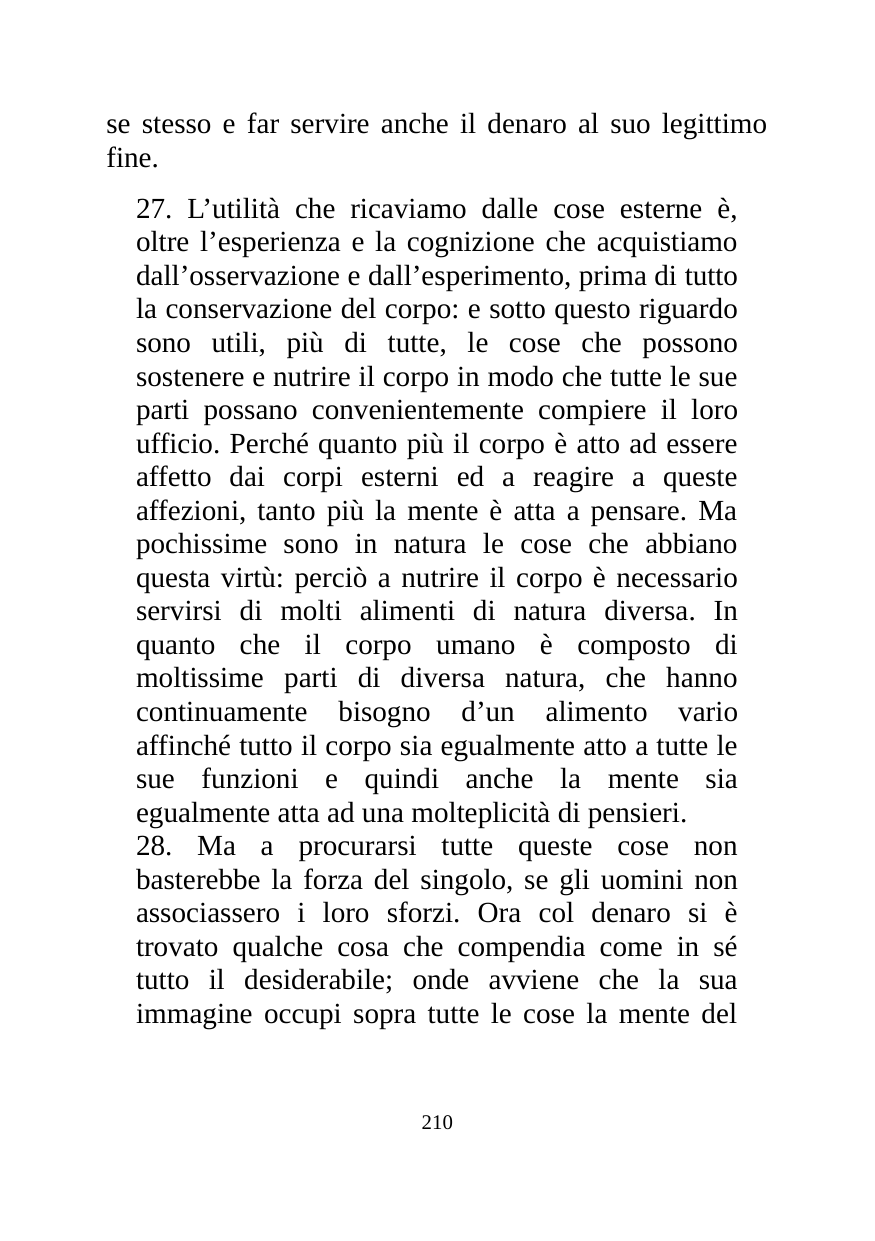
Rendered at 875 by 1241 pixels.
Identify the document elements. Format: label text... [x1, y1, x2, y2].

text se stesso e far servire anche il denaro al suo legittimo fine. [106, 106, 768, 173]
text 27. L’utilità che ricaviamo dalle cose esterne è, oltre l’esperienza e la cognizione che acquistiamo dall’osservazione e dall’esperimento, prima di tutto la conservazione del corpo: e sotto questo riguardo sono utili, più di tutte, le cose che possono sostenere e nutrire il corpo in modo che tutte le sue parti possano convenientemente compiere il loro ufficio. Perché quanto più il corpo è atto ad essere affetto dai corpi esterni ed a reagire a queste affezioni, tanto più la mente è atta a pensare. Ma pochissime sono in natura le cose che abbiano questa virtù: perciò a nutrire il corpo è necessario servirsi di molti alimenti di natura diversa. In quanto che il corpo umano è composto di moltissime parti di diversa natura, che hanno continuamente bisogno d’un alimento vario affinché tutto il corpo sia egualmente atto a tutte le sue funzioni e quindi anche la mente sia egualmente atta ad una molteplicità di pensieri. [136, 191, 738, 828]
text 28. Ma a procurarsi tutte queste cose non basterebbe la forza del singolo, se gli uomini non associassero i loro sforzi. Ora col denaro si è trovato qualche cosa che compendia come in sé tutto il desiderabile; onde avviene che la sua immagine occupi sopra tutte le cose la mente del [136, 828, 738, 1029]
